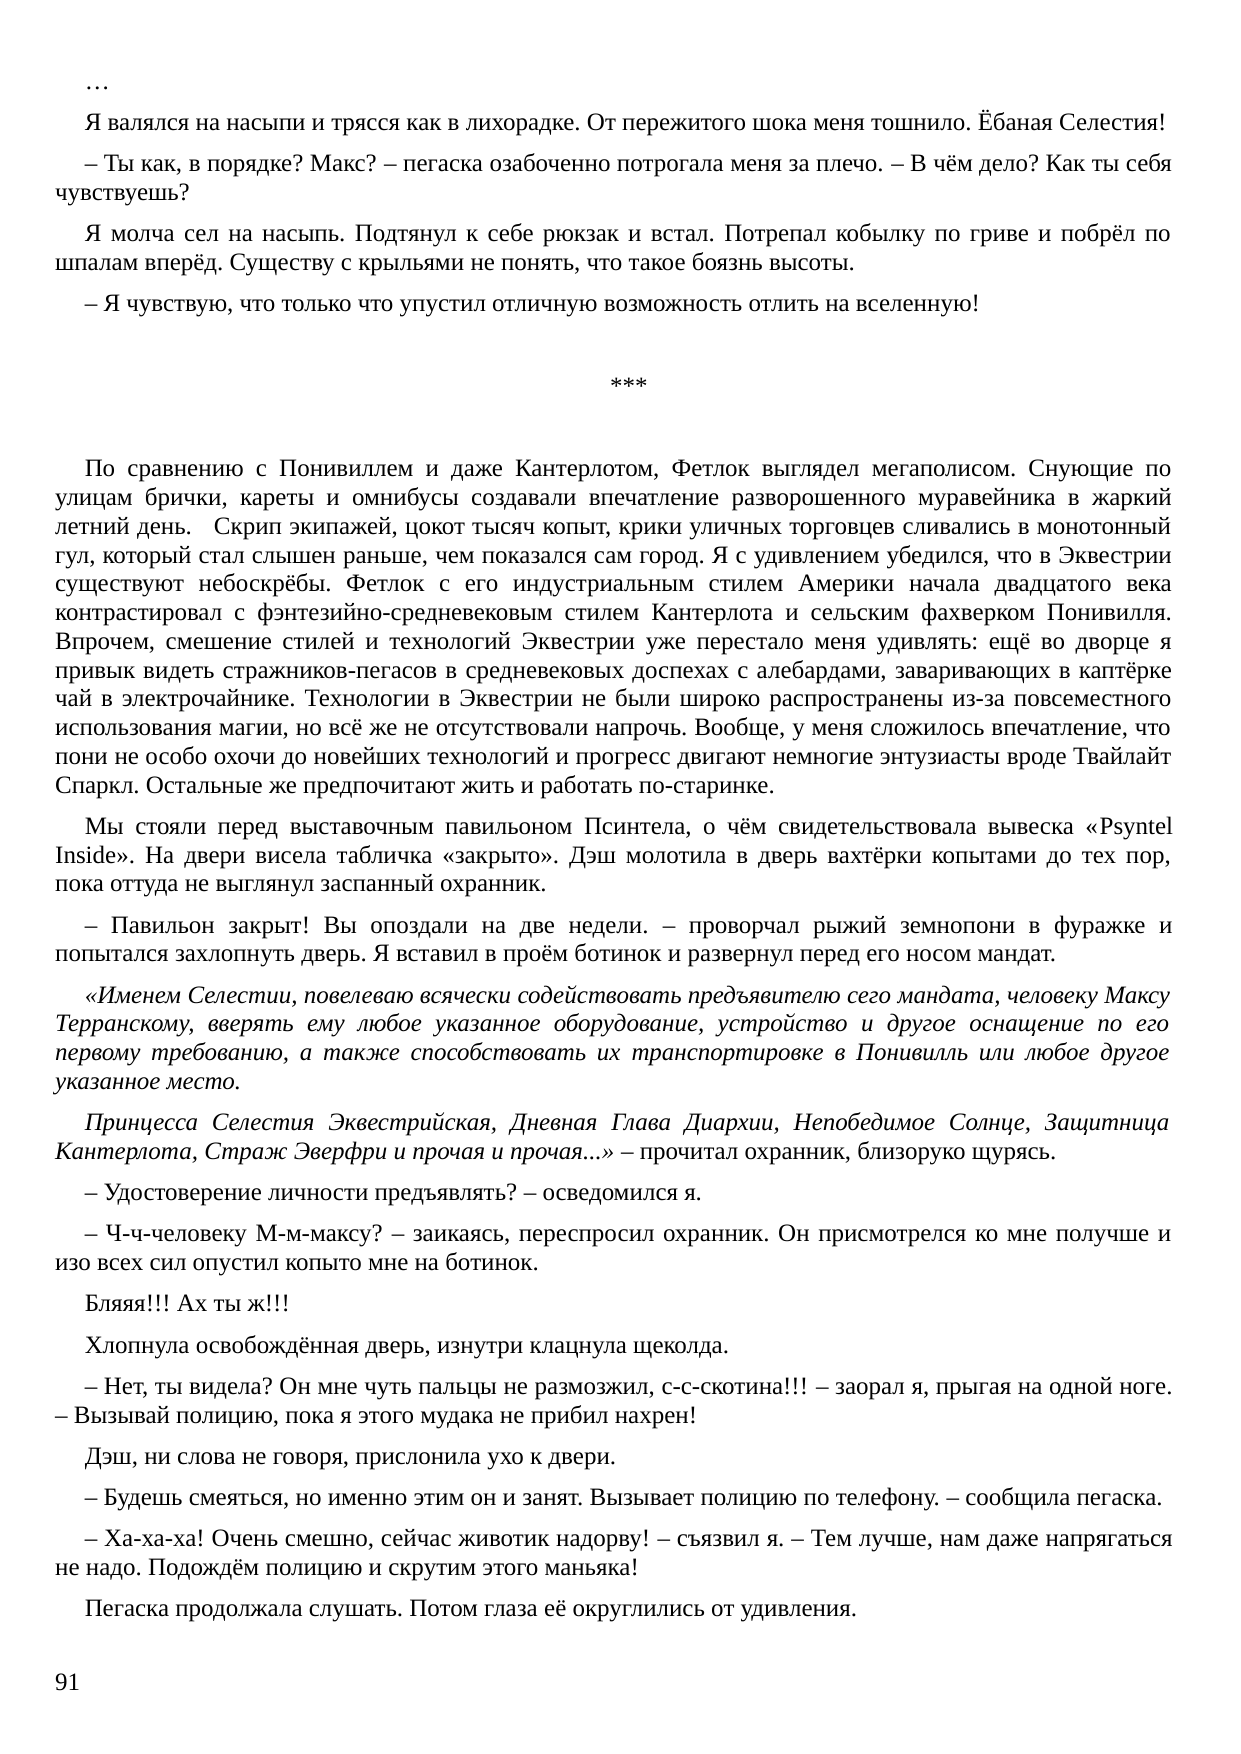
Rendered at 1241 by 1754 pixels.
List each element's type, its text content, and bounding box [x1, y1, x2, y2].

text – Будешь смеяться, но именно этим он и занят. Вызывает полицию по телефону. – сообщила пегаска. [55, 1482, 1173, 1511]
text Хлопнула освобождённая дверь, изнутри клацнула щеколда. [55, 1330, 1173, 1358]
text Я валялся на насыпи и трясся как в лихорадке. От пережитого шока меня тошнило. Ёбаная Селестия! [55, 107, 1173, 136]
text «Именем Селестии, повелеваю всячески содействовать предъявителю сего мандата, человеку Максу Терранскому, вверять ему любое указанное оборудование, устройство и другое оснащение по его первому требованию, а также способствовать их транспортировке в Понивилль или любое другое указанное место. [55, 980, 1173, 1095]
text – Ха-ха-ха! Очень смешно, сейчас животик надорву! – съязвил я. – Тем лучше, нам даже напрягаться не надо. Подождём полицию и скрутим этого маньяка! [55, 1523, 1173, 1581]
text Я молча сел на насыпь. Подтянул к себе рюкзак и встал. Потрепал кобылку по гриве и побрёл по шпалам вперёд. Существу с крыльями не понять, что такое боязнь высоты. [55, 218, 1173, 276]
text – Павильон закрыт! Вы опоздали на две недели. – проворчал рыжий земнопони в фуражке и попытался захлопнуть дверь. Я вставил в проём ботинок и развернул перед его носом мандат. [55, 910, 1173, 967]
text Пегаска продолжала слушать. Потом глаза её округлились от удивления. [55, 1593, 1173, 1622]
text – Ч-ч-человеку М-м-максу? – заикаясь, переспросил охранник. Он присмотрелся ко мне получше и изо всех сил опустил копыто мне на ботинок. [55, 1218, 1173, 1276]
text – Удостоверение личности предъявлять? – осведомился я. [55, 1177, 1173, 1206]
text Принцесса Селестия Эквестрийская, Дневная Глава Диархии, Непобедимое Солнце, Защитница Кантерлота, Страж Эверфри и прочая и прочая...» – прочитал охранник, близоруко щурясь. [55, 1107, 1173, 1165]
text – Я чувствую, что только что упустил отличную возможность отлить на вселенную! [55, 288, 1173, 317]
text По сравнению с Понивиллем и даже Кантерлотом, Фетлок выглядел мегаполисом. Снующие по улицам брички, кареты и омнибусы создавали впечатление разворошенного муравейника в жаркий летний день. Скрип экипажей, цокот тысяч копыт, крики уличных торговцев сливались в монотонный гул, который стал слышен раньше, чем показался сам город. Я с удивлением убедился, что в Эквестрии существуют небоскрёбы. Фетлок с его индустриальным стилем Америки начала двадцатого века контрастировал с фэнтезийно-средневековым стилем Кантерлота и сельским фахверком Понивилля. Впрочем, смешение стилей и технологий Эквестрии уже перестало меня удивлять: ещё во дворце я привык видеть стражников-пегасов в средневековых доспехах с алебардами, заваривающих в каптёрке чай в электрочайнике. Технологии в Эквестрии не были широко распространены из-за повсеместного использования магии, но всё же не отсутствовали напрочь. Вообще, у меня сложилось впечатление, что пони не особо охочи до новейших технологий и прогресс двигают немногие энтузиасты вроде Твайлайт Спаркл. Остальные же предпочитают жить и работать по-старинке. [55, 453, 1173, 798]
text – Нет, ты видела? Он мне чуть пальцы не размозжил, с-с-скотина!!! – заорал я, прыгая на одной ноге. – Вызывай полицию, пока я этого мудака не прибил нахрен! [55, 1371, 1173, 1428]
text Мы стояли перед выставочным павильоном Псинтела, о чём свидетельствовала вывеска «Psyntel Inside». На двери висела табличка «закрыто». Дэш молотила в дверь вахтёрки копытами до тех пор, пока оттуда не выглянул заспанный охранник. [55, 811, 1173, 897]
text Бляяя!!! Ах ты ж!!! [55, 1288, 1173, 1317]
text … [55, 66, 1173, 95]
text *** [55, 371, 1173, 400]
text – Ты как, в порядке? Макс? – пегаска озабоченно потрогала меня за плечо. – В чём дело? Как ты себя чувствуешь? [55, 148, 1173, 206]
text Дэш, ни слова не говоря, прислонила ухо к двери. [55, 1441, 1173, 1470]
